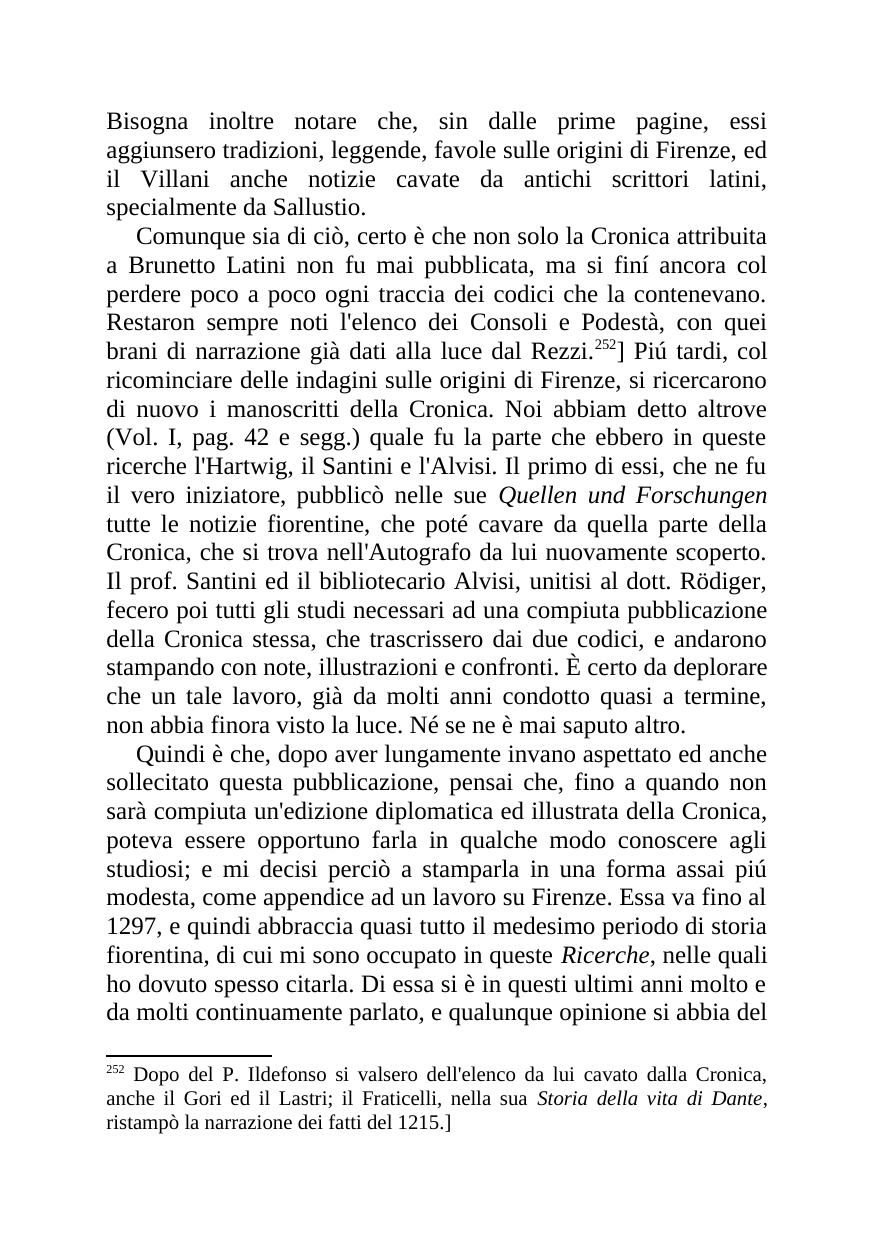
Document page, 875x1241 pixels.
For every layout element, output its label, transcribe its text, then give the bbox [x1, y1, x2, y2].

text Dopo del P. Ildefonso si valsero dell'elenco da lui cavato dalla Cronica, anche il Gori ed il Lastri; il Fraticelli, nella sua Storia della vita di Dante, ristampò la narrazione dei fatti del 1215.] [106, 1062, 768, 1134]
text Bisogna inoltre notare che, sin dalle prime pagine, essi aggiunsero tradizioni, leggende, favole sulle origini di Firenze, ed il Villani anche notizie cavate da antichi scrittori latini, specialmente da Sallustio. [106, 106, 768, 221]
text Quindi è che, dopo aver lungamente invano aspettato ed anche sollecitato questa pubblicazione, pensai che, fino a quando non sarà compiuta un'edizione diplomatica ed illustrata della Cronica, poteva essere opportuno farla in qualche modo conoscere agli studiosi; e mi decisi perciò a stamparla in una forma assai piú modesta, come appendice ad un lavoro su Firenze. Essa va fino al 1297, e quindi abbraccia quasi tutto il medesimo periodo di storia fiorentina, di cui mi sono occupato in queste Ricerche, nelle quali ho dovuto spesso citarla. Di essa si è in questi ultimi anni molto e da molti continuamente parlato, e qualunque opinione si abbia del [106, 739, 768, 1026]
text Comunque sia di ciò, certo è che non solo la Cronica attribuita a Brunetto Latini non fu mai pubblicata, ma si finí ancora col perdere poco a poco ogni traccia dei codici che la contenevano. Restaron sempre noti l'elenco dei Consoli e Podestà, con quei brani di narrazione già dati alla luce dal Rezzi.] Piú tardi, col ricominciare delle indagini sulle origini di Firenze, si ricercarono di nuovo i manoscritti della Cronica. Noi abbiam detto altrove (Vol. I, pag. 42 e segg.) quale fu la parte che ebbero in queste ricerche l'Hartwig, il Santini e l'Alvisi. Il primo di essi, che ne fu il vero iniziatore, pubblicò nelle sue Quellen und Forschungen tutte le notizie fiorentine, che poté cavare da quella parte della Cronica, che si trova nell'Autografo da lui nuovamente scoperto. Il prof. Santini ed il bibliotecario Alvisi, unitisi al dott. Rödiger, fecero poi tutti gli studi necessari ad una compiuta pubblicazione della Cronica stessa, che trascrissero dai due codici, e andarono stampando con note, illustrazioni e confronti. È certo da deplorare che un tale lavoro, già da molti anni condotto quasi a termine, non abbia finora visto la luce. Né se ne è mai saputo altro. [106, 221, 768, 739]
